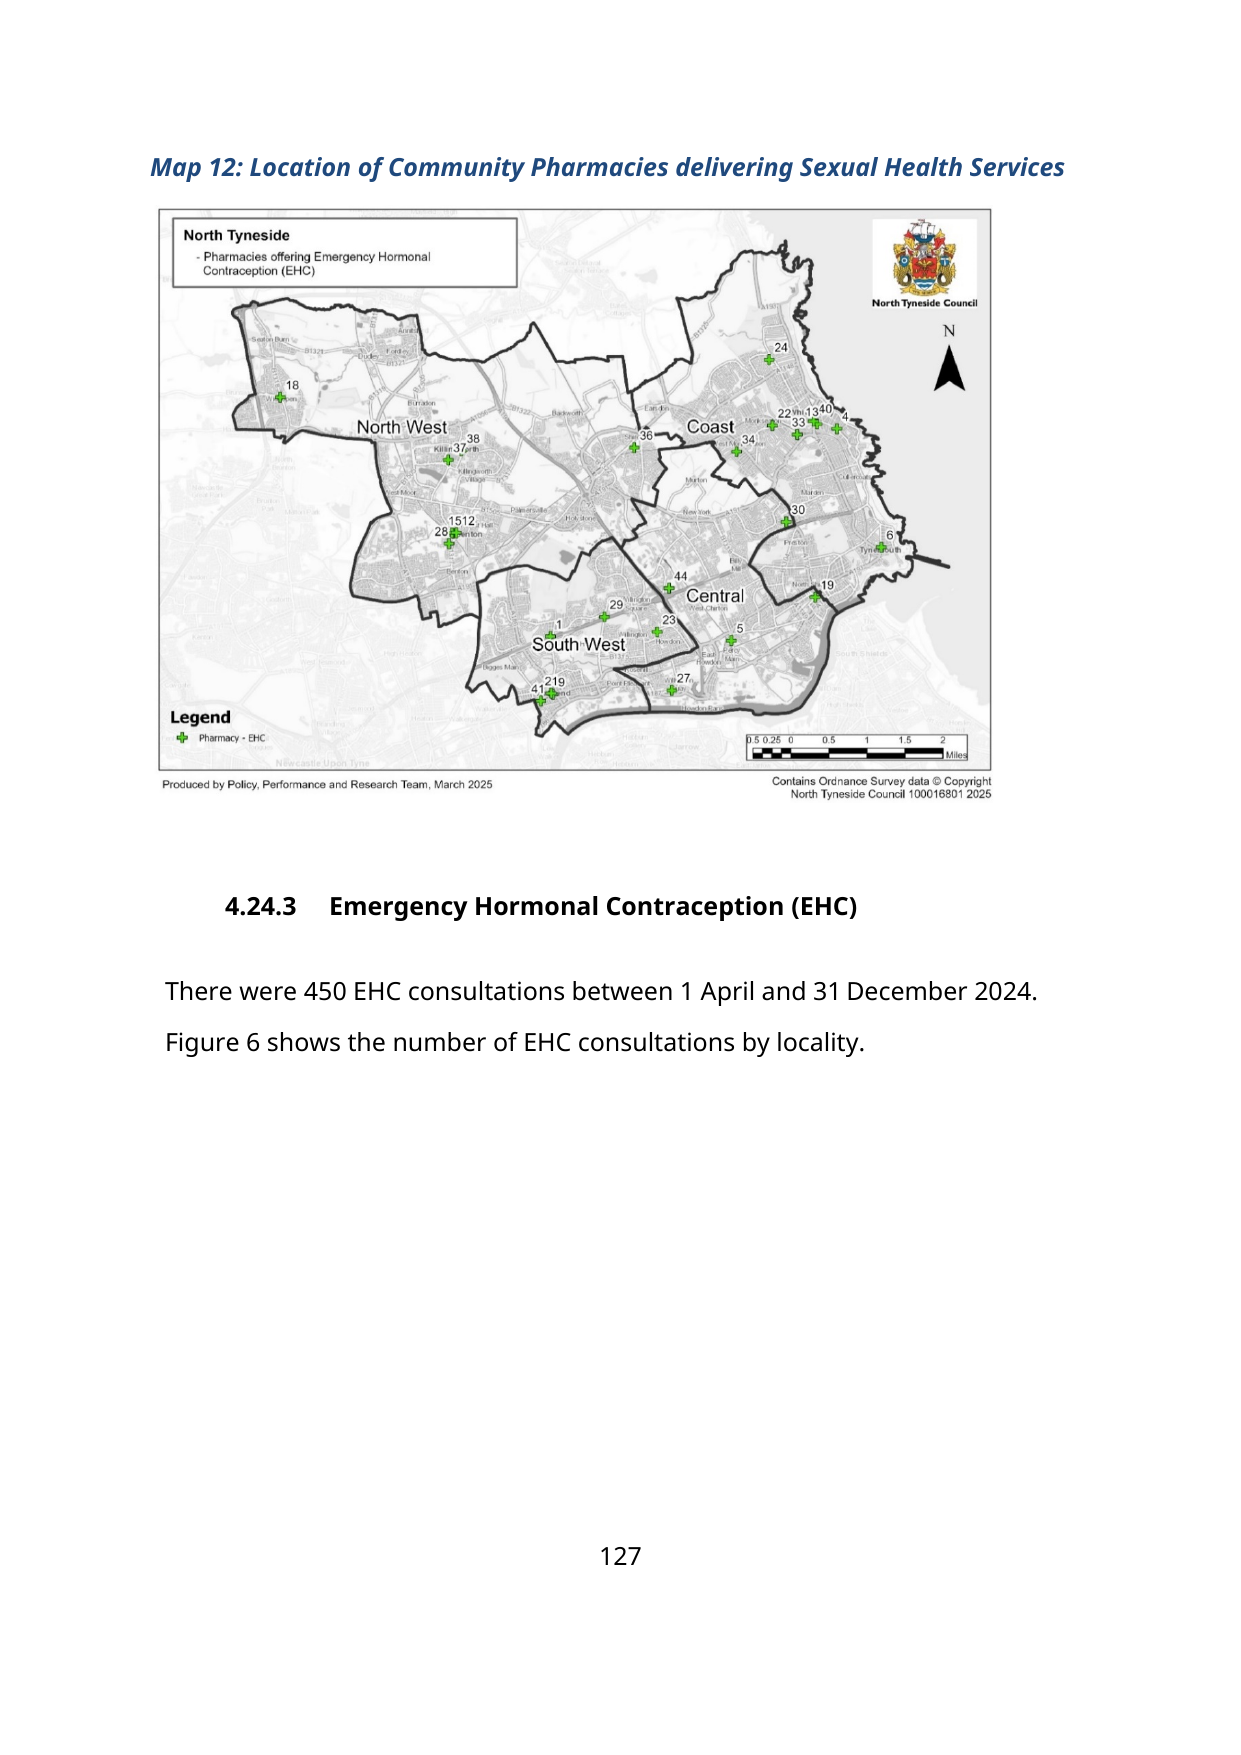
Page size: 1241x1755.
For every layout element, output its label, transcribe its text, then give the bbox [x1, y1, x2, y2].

text Map 12: Location of Community Pharmacies delivering Sexual Health Services [150, 150, 1091, 184]
text There were 450 EHC consultations between 1 April and 31 December 2024. Figure 6 shows the number of EHC consultations by locality. [165, 973, 1095, 1058]
subtitle 4.24.3 Emergency Hormonal Contraception (EHC) [150, 889, 1091, 923]
